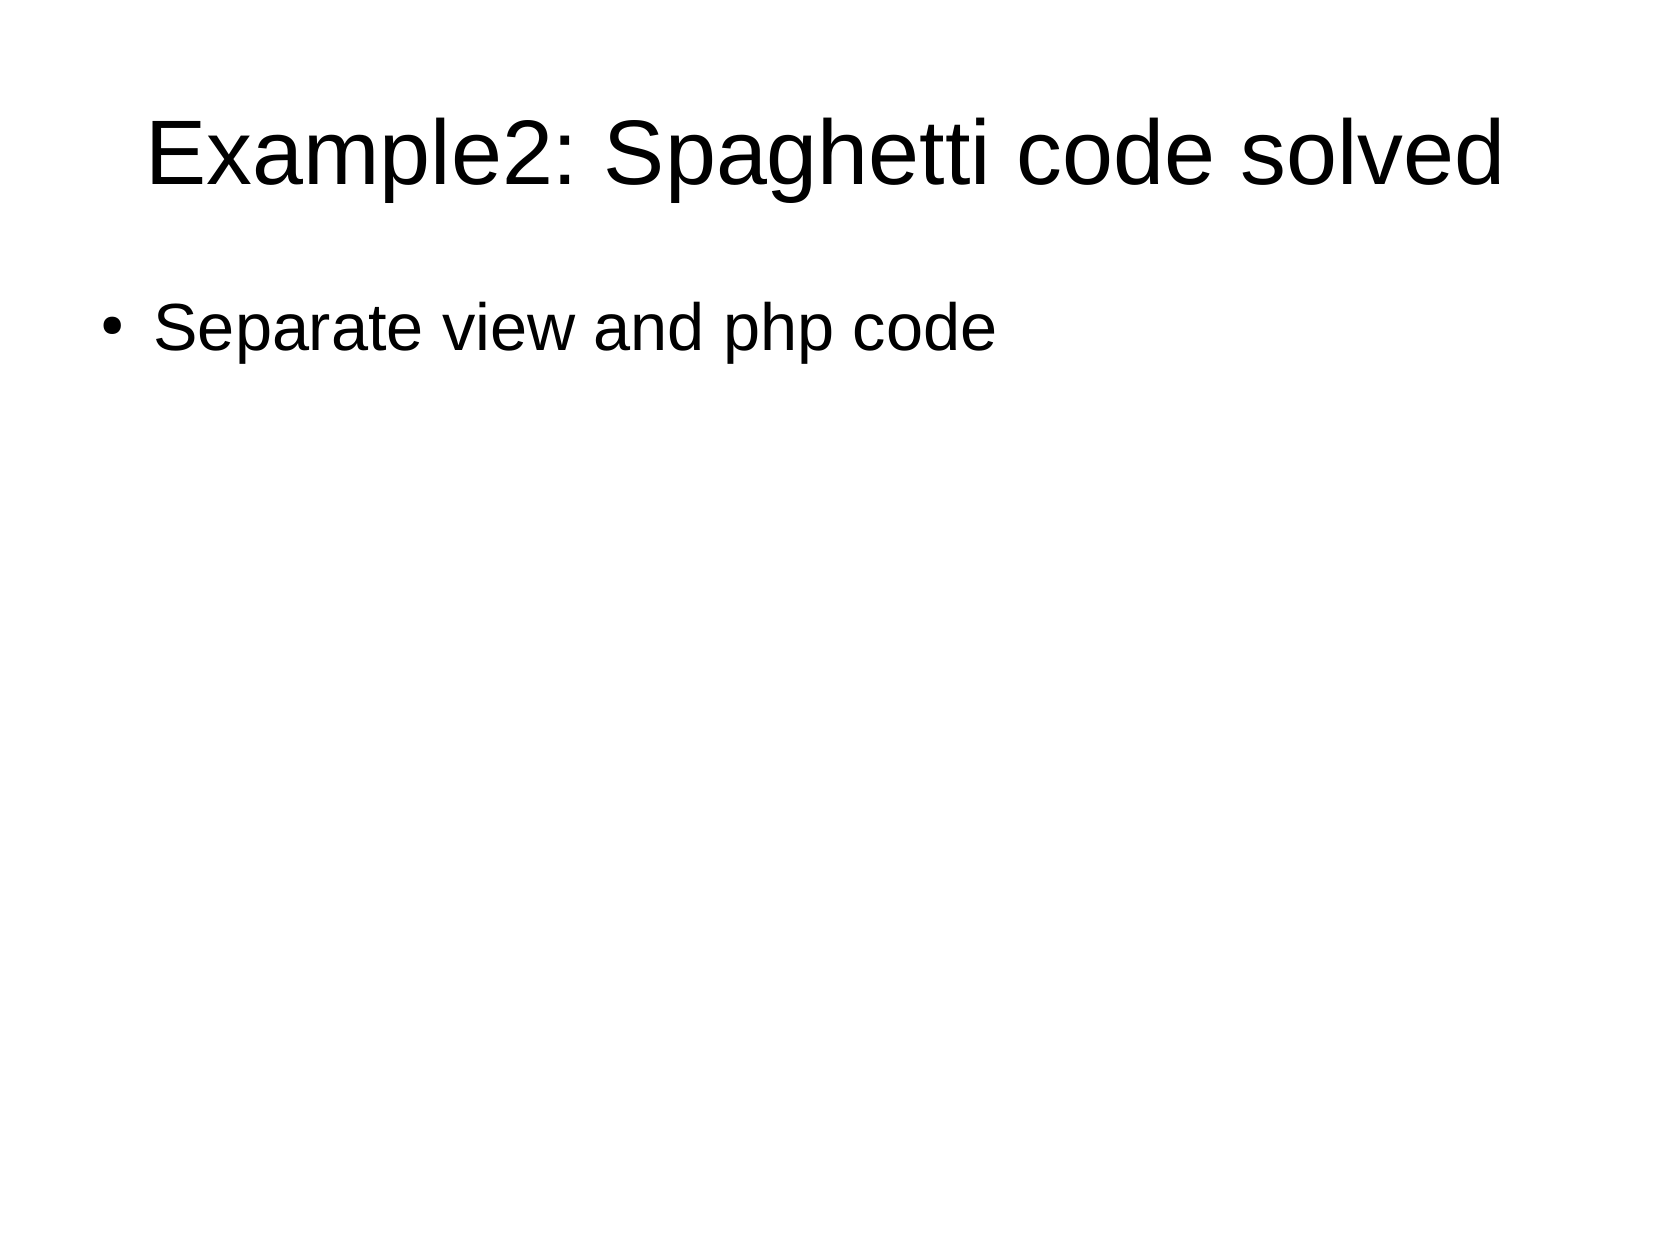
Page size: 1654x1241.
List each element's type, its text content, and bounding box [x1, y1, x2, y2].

title Example2: Spaghetti code solved [82, 49, 1571, 257]
list Separate view and php code [82, 290, 1571, 1010]
